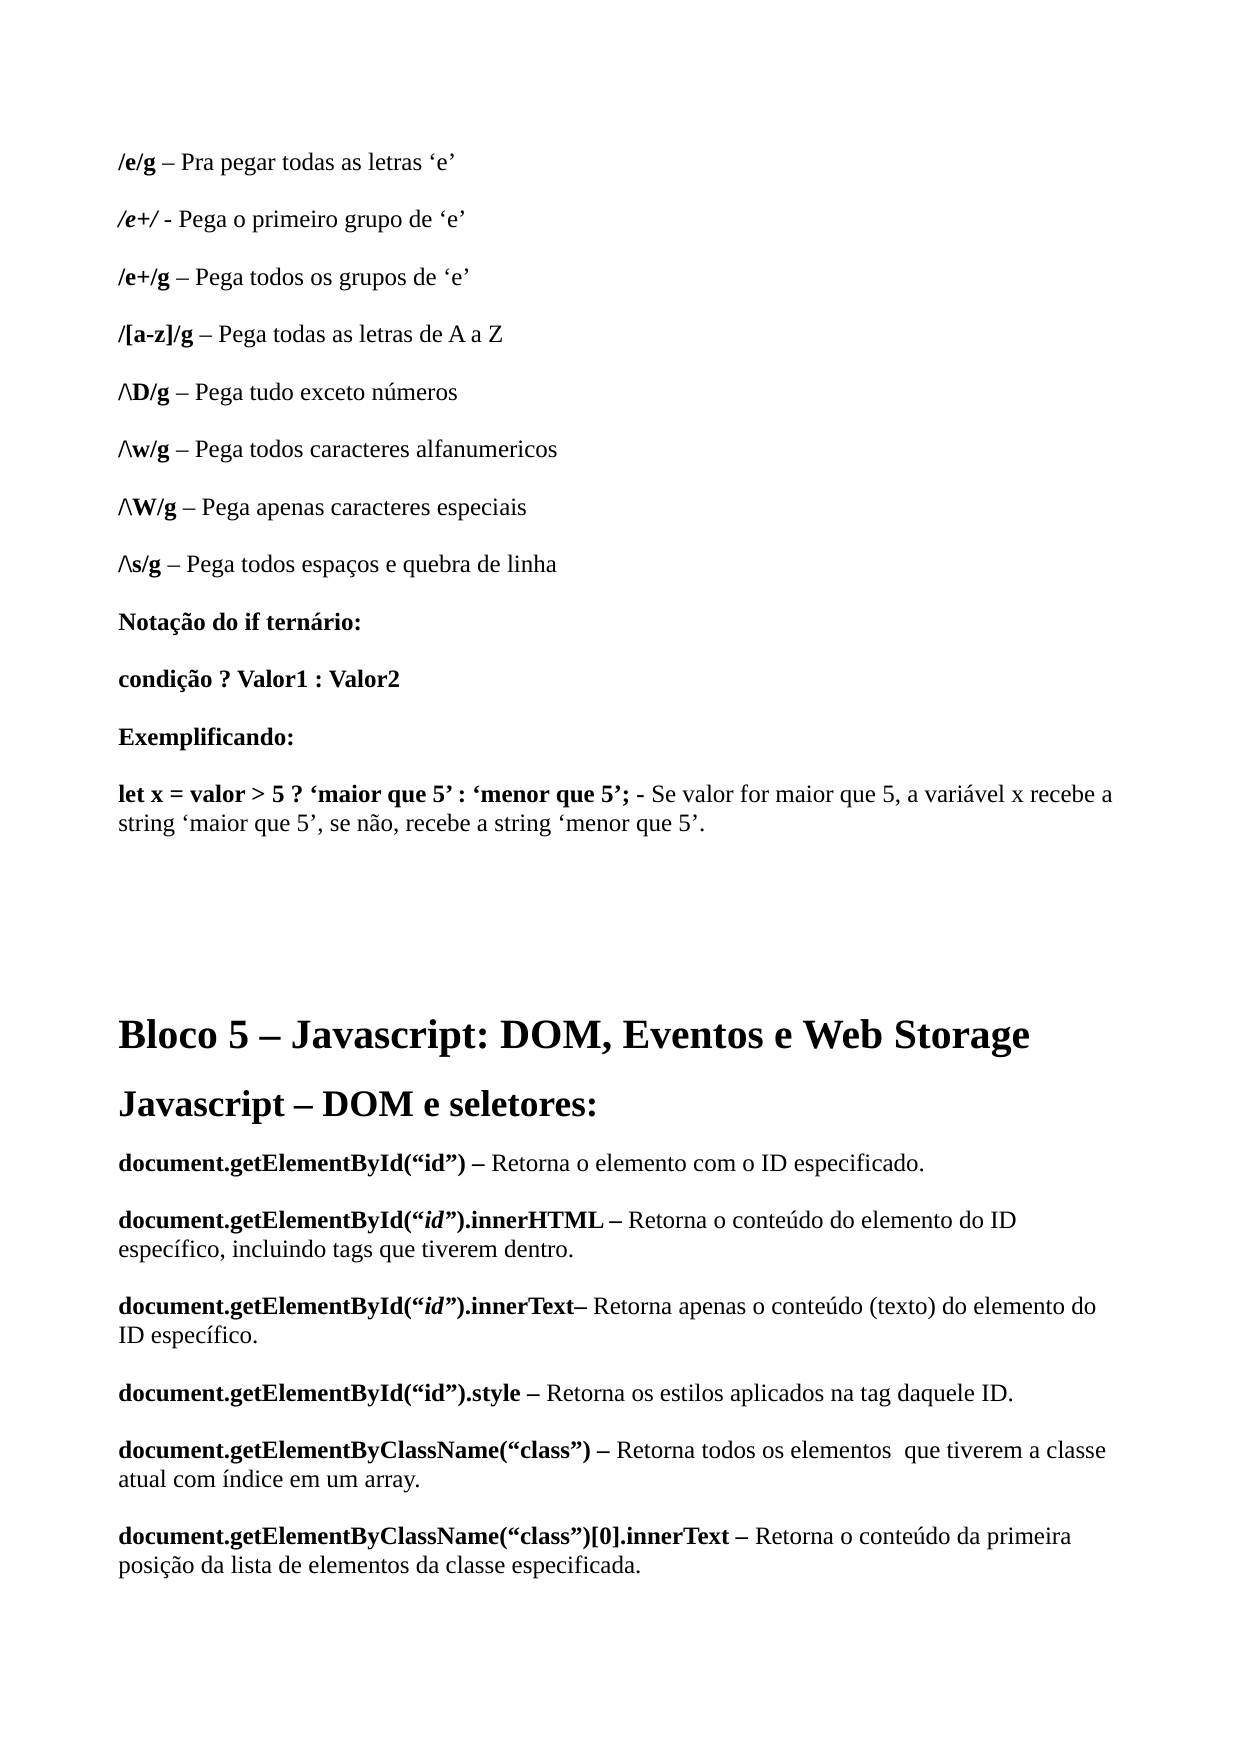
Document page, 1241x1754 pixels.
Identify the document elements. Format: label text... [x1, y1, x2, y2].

text Javascript – DOM e seletores: [118, 1081, 1122, 1124]
text /\W/g – Pega apenas caracteres especiais [118, 492, 1122, 521]
text /e+/ - Pega o primeiro grupo de ‘e’ [118, 204, 1122, 233]
text Exemplificando: [118, 722, 1122, 751]
text let x = valor > 5 ? ‘maior que 5’ : ‘menor que 5’; - Se valor for maior que 5, a variável x recebe a string ‘maior que 5’, se não, recebe a string ‘menor que 5’. [118, 779, 1122, 837]
text document.getElementById(“id”) – Retorna o elemento com o ID especificado. [118, 1148, 1122, 1176]
text Notação do if ternário: [118, 607, 1122, 636]
text /e+/g – Pega todos os grupos de ‘e’ [118, 262, 1122, 291]
text /e/g – Pra pegar todas as letras ‘e’ [118, 147, 1122, 176]
text /[a-z]/g – Pega todas as letras de A a Z [118, 319, 1122, 348]
text document.getElementById(“id”).style – Retorna os estilos aplicados na tag daquele ID. [118, 1378, 1122, 1406]
text /\w/g – Pega todos caracteres alfanumericos [118, 434, 1122, 463]
text Bloco 5 – Javascript: DOM, Eventos e Web Storage [118, 1009, 1122, 1057]
text /\s/g – Pega todos espaços e quebra de linha [118, 549, 1122, 578]
text condição ? Valor1 : Valor2 [118, 664, 1122, 693]
text document.getElementById(“id”).innerText– Retorna apenas o conteúdo (texto) do elemento do ID específico. [118, 1291, 1122, 1349]
text /\D/g – Pega tudo exceto números [118, 377, 1122, 406]
text document.getElementById(“id”).innerHTML – Retorna o conteúdo do elemento do ID específico, incluindo tags que tiverem dentro. [118, 1205, 1122, 1263]
text document.getElementByClassName(“class”)[0].innerText – Retorna o conteúdo da primeira posição da lista de elementos da classe especificada. [118, 1521, 1122, 1579]
text document.getElementByClassName(“class”) – Retorna todos os elementos que tiverem a classe atual com índice em um array. [118, 1435, 1122, 1493]
